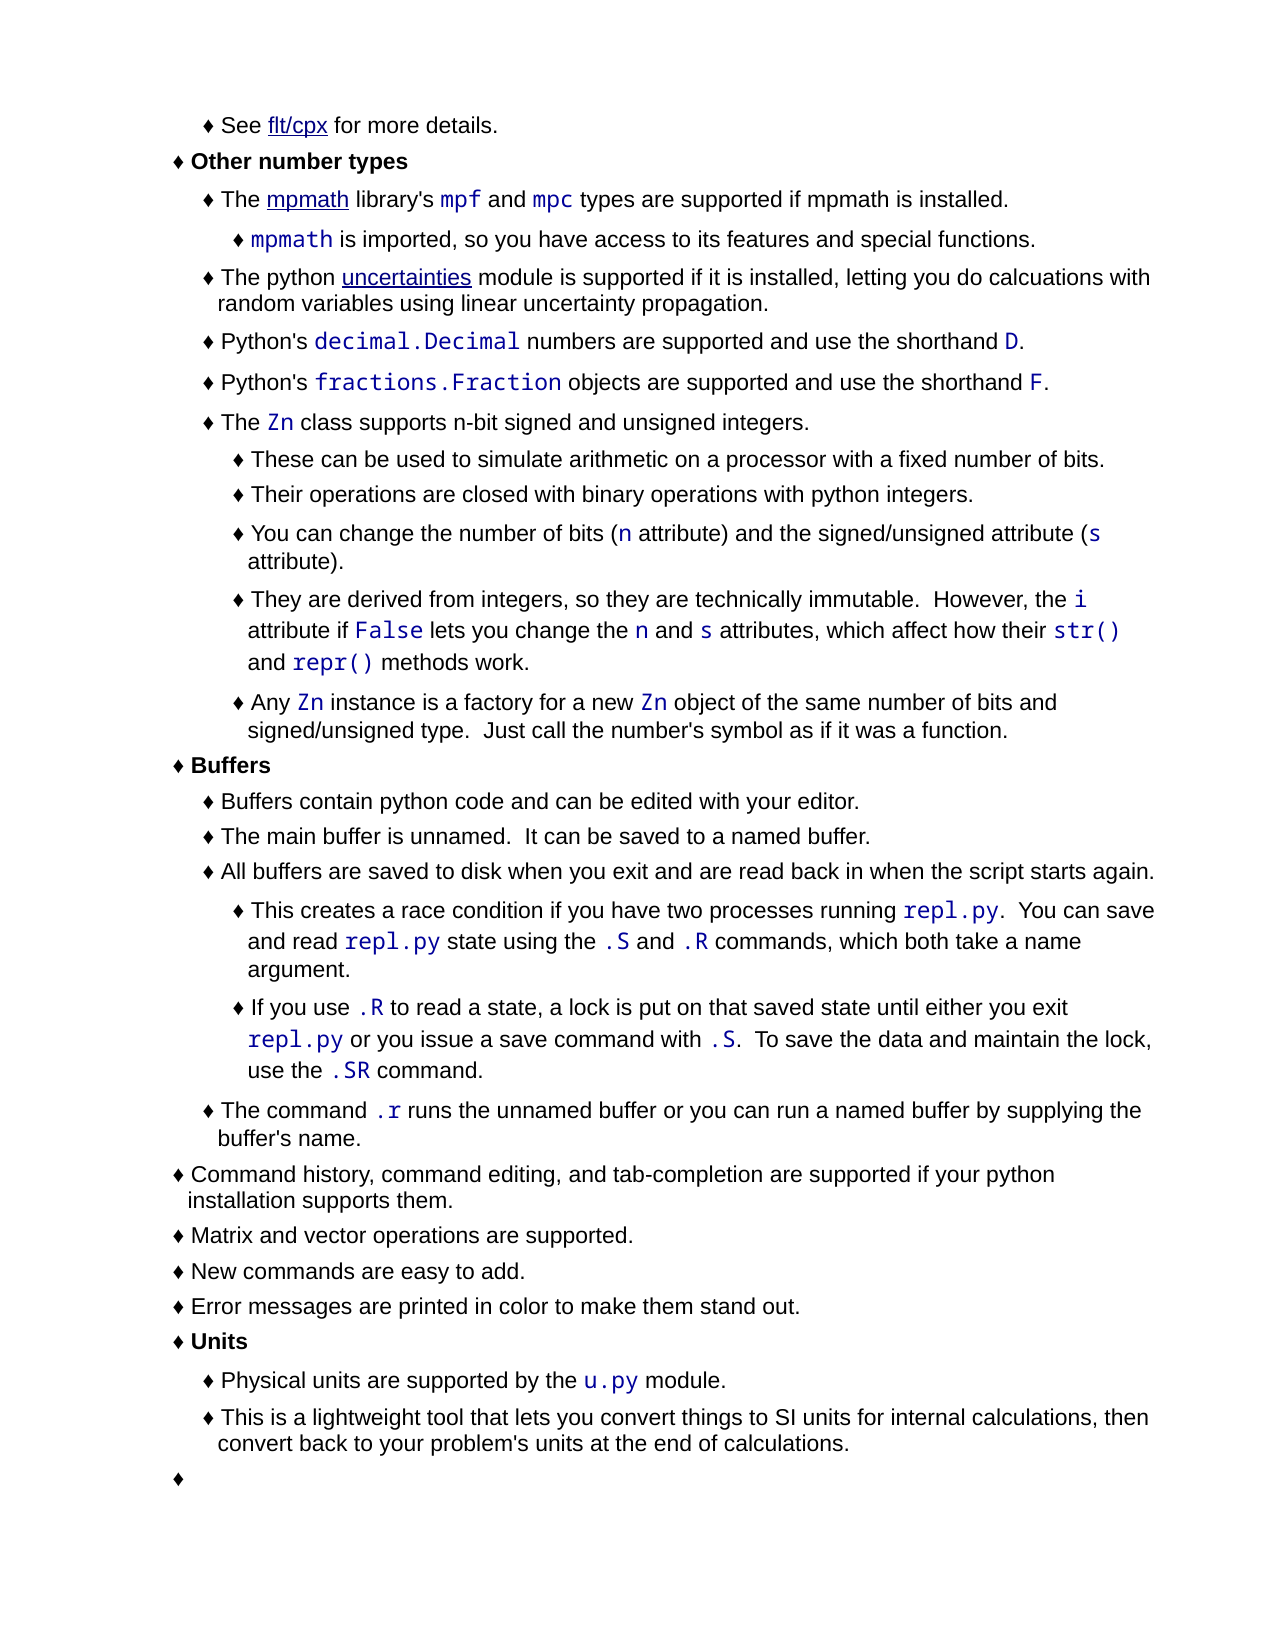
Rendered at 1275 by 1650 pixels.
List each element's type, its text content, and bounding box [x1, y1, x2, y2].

list New commands are easy to add. [172, 1258, 1162, 1284]
list These can be used to simulate arithmetic on a processor with a fixed number of bits. [232, 446, 1162, 472]
list They are derived from integers, so they are technically immutable. However, the i attribute if False lets you change the n and s attributes, which affect how their str() and repr() methods work. [232, 583, 1162, 677]
list You can change the number of bits (n attribute) and the signed/unsigned attribute (s attribute). [232, 516, 1162, 574]
list The command .r runs the unnamed buffer or you can run a named buffer by supplying the buffer's name. [202, 1094, 1162, 1152]
list Matrix and vector operations are supported. [172, 1222, 1162, 1249]
list Python's fractions.Fraction objects are supported and use the shorthand F. [202, 365, 1162, 397]
list This is a lightweight tool that lets you convert things to SI units for internal calculations, then convert back to your problem's units at the end of calculations. [202, 1404, 1162, 1456]
list mpmath is imported, so you have access to its features and special functions. [232, 223, 1162, 254]
list Python's decimal.Decimal numbers are supported and use the shorthand D. [202, 325, 1162, 356]
list Buffers [172, 752, 1162, 779]
list Any Zn instance is a factory for a new Zn object of the same number of bits and signed/unsigned type. Just call the number's symbol as if it was a function. [232, 686, 1162, 743]
list Buffers contain python code and can be edited with your editor. [202, 788, 1162, 814]
list The Zn class supports n-bit signed and unsigned integers. [202, 406, 1162, 437]
list This creates a race condition if you have two processes running repl.py. You can save and read repl.py state using the .S and .R commands, which both take a name argument. [232, 893, 1162, 982]
list Command history, command editing, and tab-completion are supported if your python installation supports them. [172, 1161, 1162, 1213]
list See flt/cpx for more details. [202, 112, 1162, 139]
list Physical units are supported by the u.py module. [202, 1363, 1162, 1395]
list If you use .R to read a state, a lock is put on that saved state until either you exit repl.py or you issue a save command with .S. To save the data and maintain the lock, use the .SR command. [232, 991, 1162, 1085]
list Units [172, 1328, 1162, 1354]
list The mpmath library's mpf and mpc types are supported if mpmath is installed. [202, 183, 1162, 214]
list Other number types [172, 148, 1162, 174]
list Their operations are closed with binary operations with python integers. [232, 481, 1162, 507]
list The python uncertainties module is supported if it is installed, letting you do calcuations with random variables using linear uncertainty propagation. [202, 263, 1162, 316]
list Error messages are printed in color to make them stand out. [172, 1293, 1162, 1319]
list The main buffer is unnamed. It can be saved to a named buffer. [202, 823, 1162, 849]
list All buffers are saved to disk when you exit and are read back in when the script starts again. [202, 858, 1162, 884]
